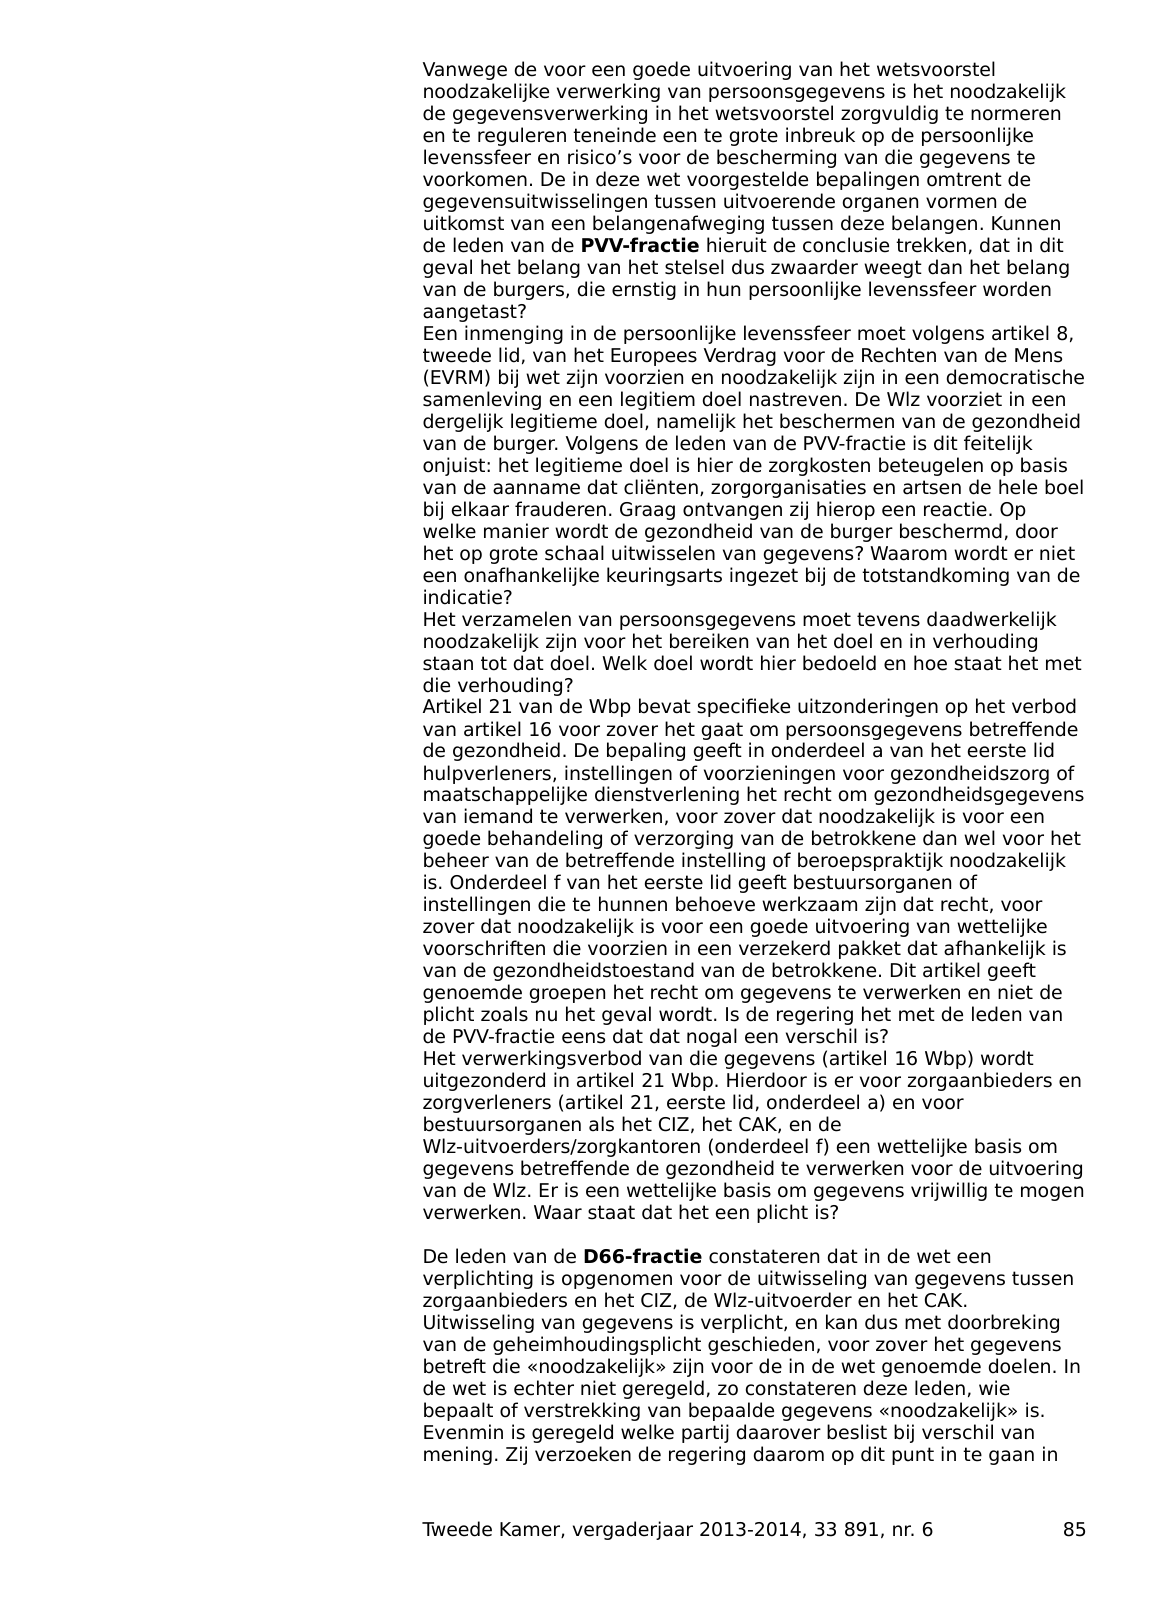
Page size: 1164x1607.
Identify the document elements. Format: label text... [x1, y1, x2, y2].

text Het verzamelen van persoonsgegevens moet tevens daadwerkelijk noodzakelijk zijn voor het bereiken van het doel en in verhouding staan tot dat doel. Welk doel wordt hier bedoeld en hoe staat het met die verhouding? [422, 608, 1087, 696]
text Artikel 21 van de Wbp bevat specifieke uitzonderingen op het verbod van artikel 16 voor zover het gaat om persoonsgegevens betreffende de gezondheid. De bepaling geeft in onderdeel a van het eerste lid hulpverleners, instellingen of voorzieningen voor gezondheidszorg of maatschappelijke dienstverlening het recht om gezondheidsgegevens van iemand te verwerken, voor zover dat noodzakelijk is voor een goede behandeling of verzorging van de betrokkene dan wel voor het beheer van de betreffende instelling of beroepspraktijk noodzakelijk is. Onderdeel f van het eerste lid geeft bestuursorganen of instellingen die te hunnen behoeve werkzaam zijn dat recht, voor zover dat noodzakelijk is voor een goede uitvoering van wettelijke voorschriften die voorzien in een verzekerd pakket dat afhankelijk is van de gezondheidstoestand van de betrokkene. Dit artikel geeft genoemde groepen het recht om gegevens te verwerken en niet de plicht zoals nu het geval wordt. Is de regering het met de leden van de PVV-fractie eens dat dat nogal een verschil is? [422, 696, 1087, 1048]
text De leden van de D66-fractie constateren dat in de wet een verplichting is opgenomen voor de uitwisseling van gegevens tussen zorgaanbieders en het CIZ, de Wlz-uitvoerder en het CAK. Uitwisseling van gegevens is verplicht, en kan dus met doorbreking van de geheimhoudingsplicht geschieden, voor zover het gegevens betreft die «noodzakelijk» zijn voor de in de wet genoemde doelen. In de wet is echter niet geregeld, zo constateren deze leden, wie bepaalt of verstrekking van bepaalde gegevens «noodzakelijk» is. Evenmin is geregeld welke partij daarover beslist bij verschil van mening. Zij verzoeken de regering daarom op dit punt in te gaan in [422, 1246, 1087, 1466]
text Vanwege de voor een goede uitvoering van het wetsvoorstel noodzakelijke verwerking van persoonsgegevens is het noodzakelijk de gegevensverwerking in het wetsvoorstel zorgvuldig te normeren en te reguleren teneinde een te grote inbreuk op de persoonlijke levenssfeer en risico’s voor de bescherming van die gegevens te voorkomen. De in deze wet voorgestelde bepalingen omtrent de gegevensuitwisselingen tussen uitvoerende organen vormen de uitkomst van een belangenafweging tussen deze belangen. Kunnen de leden van de PVV-fractie hieruit de conclusie trekken, dat in dit geval het belang van het stelsel dus zwaarder weegt dan het belang van de burgers, die ernstig in hun persoonlijke levenssfeer worden aangetast? [422, 59, 1087, 323]
text Het verwerkingsverbod van die gegevens (artikel 16 Wbp) wordt uitgezonderd in artikel 21 Wbp. Hierdoor is er voor zorgaanbieders en zorgverleners (artikel 21, eerste lid, onderdeel a) en voor bestuursorganen als het CIZ, het CAK, en de Wlz-uitvoerders/zorgkantoren (onderdeel f) een wettelijke basis om gegevens betreffende de gezondheid te verwerken voor de uitvoering van de Wlz. Er is een wettelijke basis om gegevens vrijwillig te mogen verwerken. Waar staat dat het een plicht is? [422, 1048, 1087, 1224]
text Een inmenging in de persoonlijke levenssfeer moet volgens artikel 8, tweede lid, van het Europees Verdrag voor de Rechten van de Mens (EVRM) bij wet zijn voorzien en noodzakelijk zijn in een democratische samenleving en een legitiem doel nastreven. De Wlz voorziet in een dergelijk legitieme doel, namelijk het beschermen van de gezondheid van de burger. Volgens de leden van de PVV-fractie is dit feitelijk onjuist: het legitieme doel is hier de zorgkosten beteugelen op basis van de aanname dat cliënten, zorgorganisaties en artsen de hele boel bij elkaar frauderen. Graag ontvangen zij hierop een reactie. Op welke manier wordt de gezondheid van de burger beschermd, door het op grote schaal uitwisselen van gegevens? Waarom wordt er niet een onafhankelijke keuringsarts ingezet bij de totstandkoming van de indicatie? [422, 323, 1087, 608]
